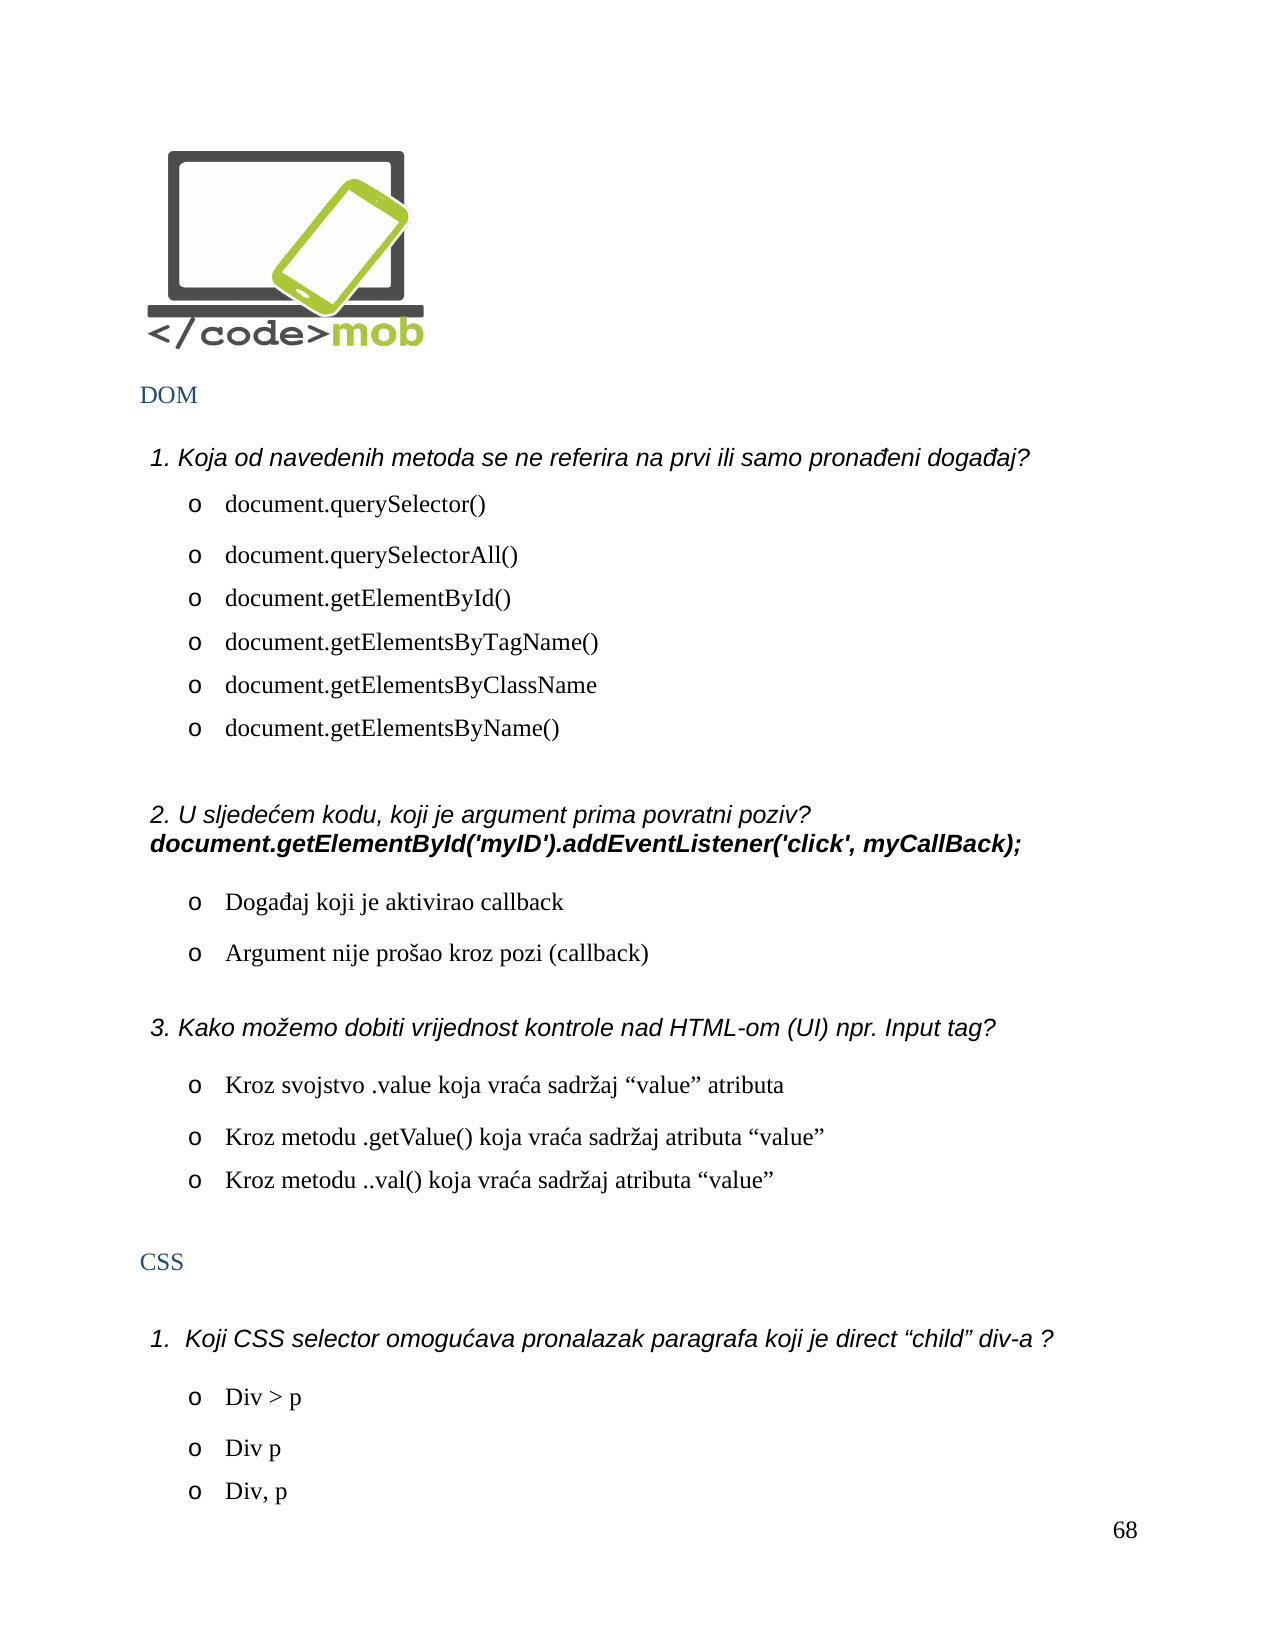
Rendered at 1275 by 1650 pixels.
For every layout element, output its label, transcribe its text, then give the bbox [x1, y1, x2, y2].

list Div > p [187, 1382, 1137, 1413]
list Kako možemo dobiti vrijednost kontrole nad HTML-om (UI) npr. Input tag? [150, 1013, 1137, 1042]
list document.getElementsByTagName() [187, 627, 1137, 656]
list Događaj koji je aktivirao callback [187, 887, 1137, 918]
list document.querySelectorAll() [187, 541, 1137, 569]
list document.getElementsByClassName [187, 671, 1137, 699]
subtitle document.getElementById('myID').addEventListener('click', myCallBack); [150, 829, 1137, 858]
text DOM [139, 380, 1137, 409]
list Koji CSS selector omogućava pronalazak paragrafa koji je direct “child” div-a ? [150, 1324, 1137, 1353]
list Kroz metodu ..val() koja vraća sadržaj atributa “value” [187, 1165, 1137, 1194]
list Argument nije prošao kroz pozi (callback) [187, 938, 1137, 967]
list Koja od navedenih metoda se ne referira na prvi ili samo pronađeni događaj? [150, 443, 1137, 472]
list Div, p [187, 1477, 1137, 1506]
list Kroz metodu .getValue() koja vraća sadržaj atributa “value” [187, 1122, 1137, 1151]
picture [147, 151, 424, 349]
list document.getElementsByName() [187, 714, 1137, 743]
list Kroz svojstvo .value koja vraća sadržaj “value” atributa [187, 1071, 1137, 1101]
list document.querySelector() [187, 489, 1137, 520]
list document.getElementById() [187, 584, 1137, 613]
list Div p [187, 1433, 1137, 1462]
list U sljedećem kodu, koji je argument prima povratni poziv? [150, 800, 1137, 829]
text CSS [139, 1247, 1137, 1276]
